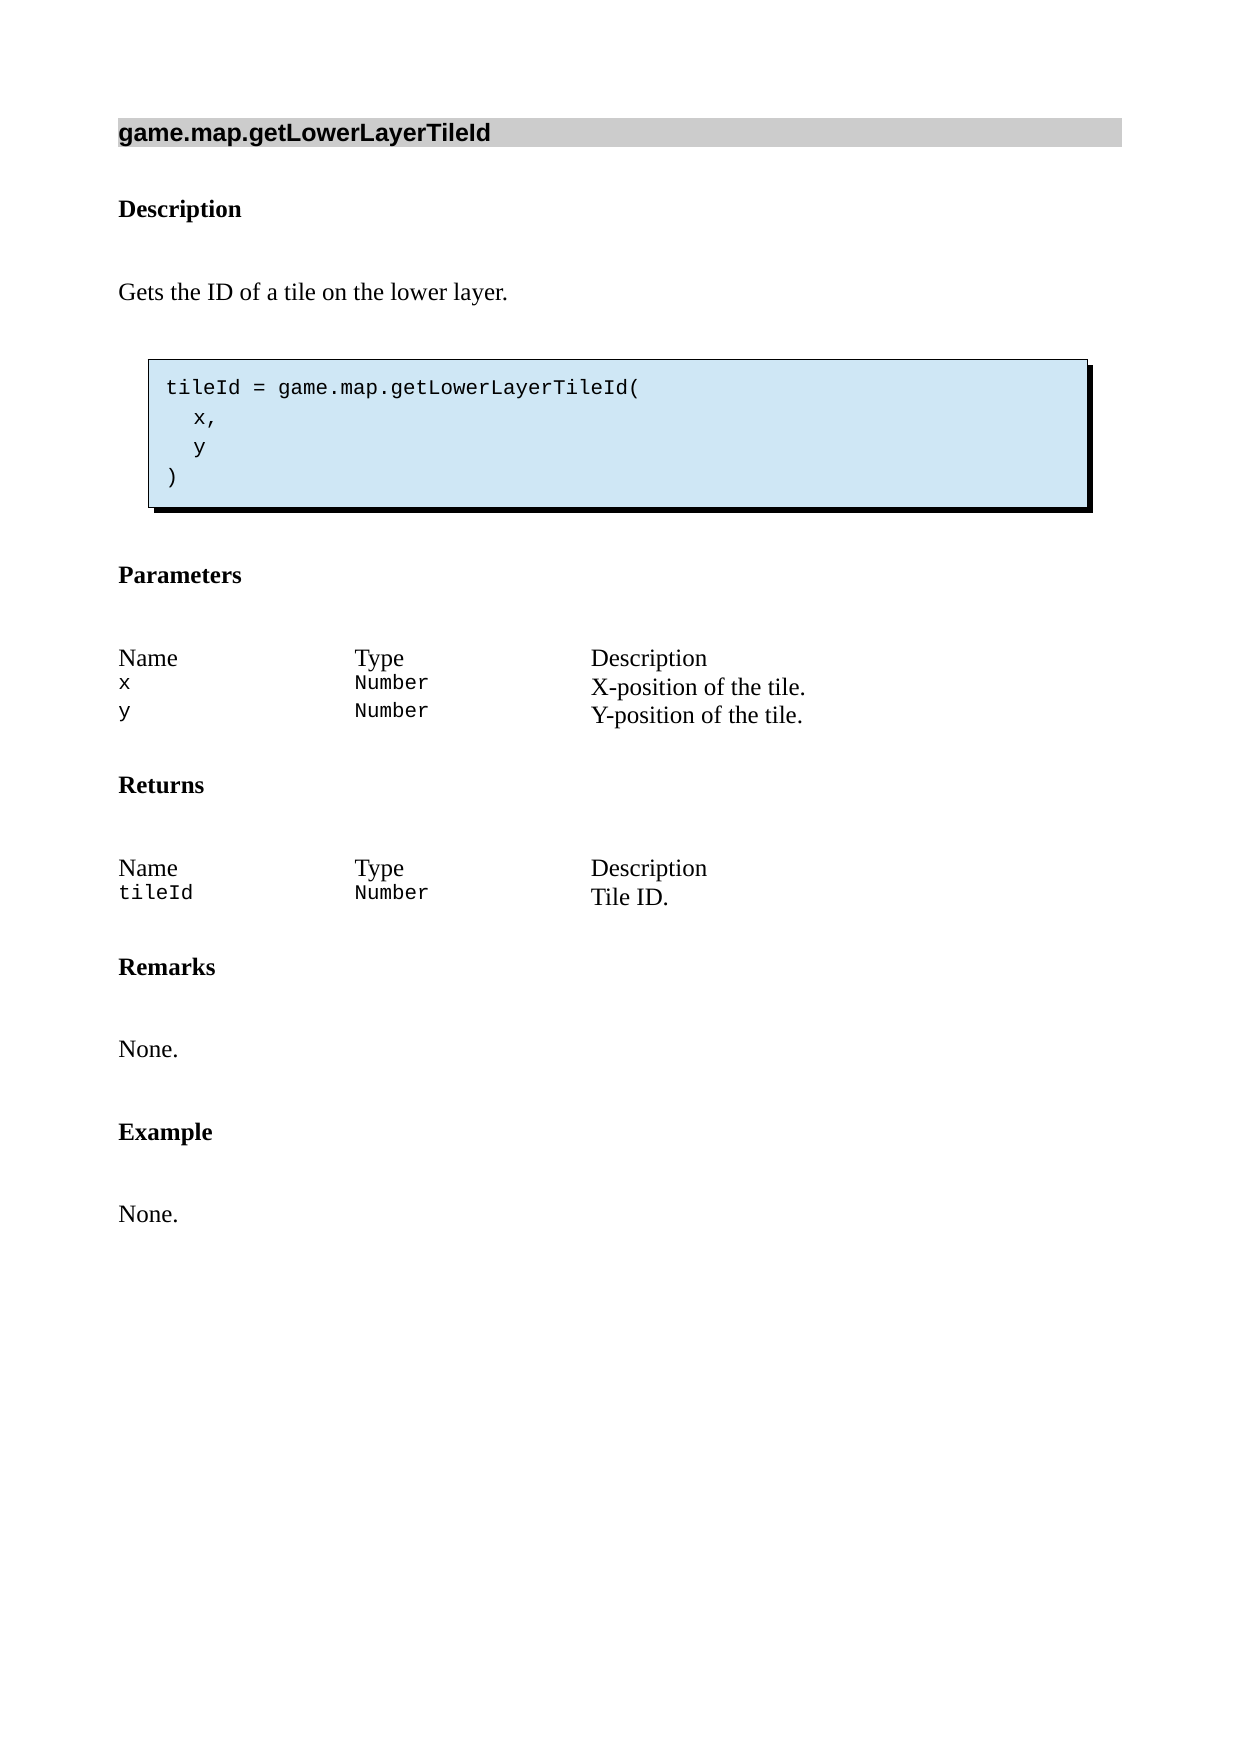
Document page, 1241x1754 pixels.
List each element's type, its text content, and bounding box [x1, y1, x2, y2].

text tileId = game.map.getLowerLayerTileId( [149, 360, 1087, 389]
table_cell Number [354, 701, 591, 729]
text x, [149, 389, 1087, 418]
text Remarks [118, 952, 1122, 981]
table_header Name [118, 643, 354, 672]
table_header Description [591, 853, 1122, 882]
table_cell Number [354, 882, 591, 911]
table_cell X-position of the tile. [591, 672, 1122, 701]
text None. [118, 1034, 1122, 1063]
subtitle game.map.getLowerLayerTileId [118, 118, 1122, 147]
table_cell Number [354, 672, 591, 701]
table_cell tileId [118, 882, 354, 911]
table_cell x [118, 672, 354, 701]
text Parameters [118, 561, 1122, 589]
table_cell Tile ID. [591, 882, 1122, 911]
table_header Type [354, 853, 591, 882]
text Returns [118, 771, 1122, 799]
text Example [118, 1117, 1122, 1146]
table_cell y [118, 701, 354, 729]
table_header Type [354, 643, 591, 672]
table_header Description [591, 643, 1122, 672]
text Gets the ID of a tile on the lower layer. [118, 277, 1122, 306]
table_header Name [118, 853, 354, 882]
table_cell Y-position of the tile. [591, 701, 1122, 729]
text None. [118, 1199, 1122, 1228]
text y [149, 418, 1087, 448]
text ) [149, 448, 1087, 507]
text Description [118, 194, 1122, 223]
